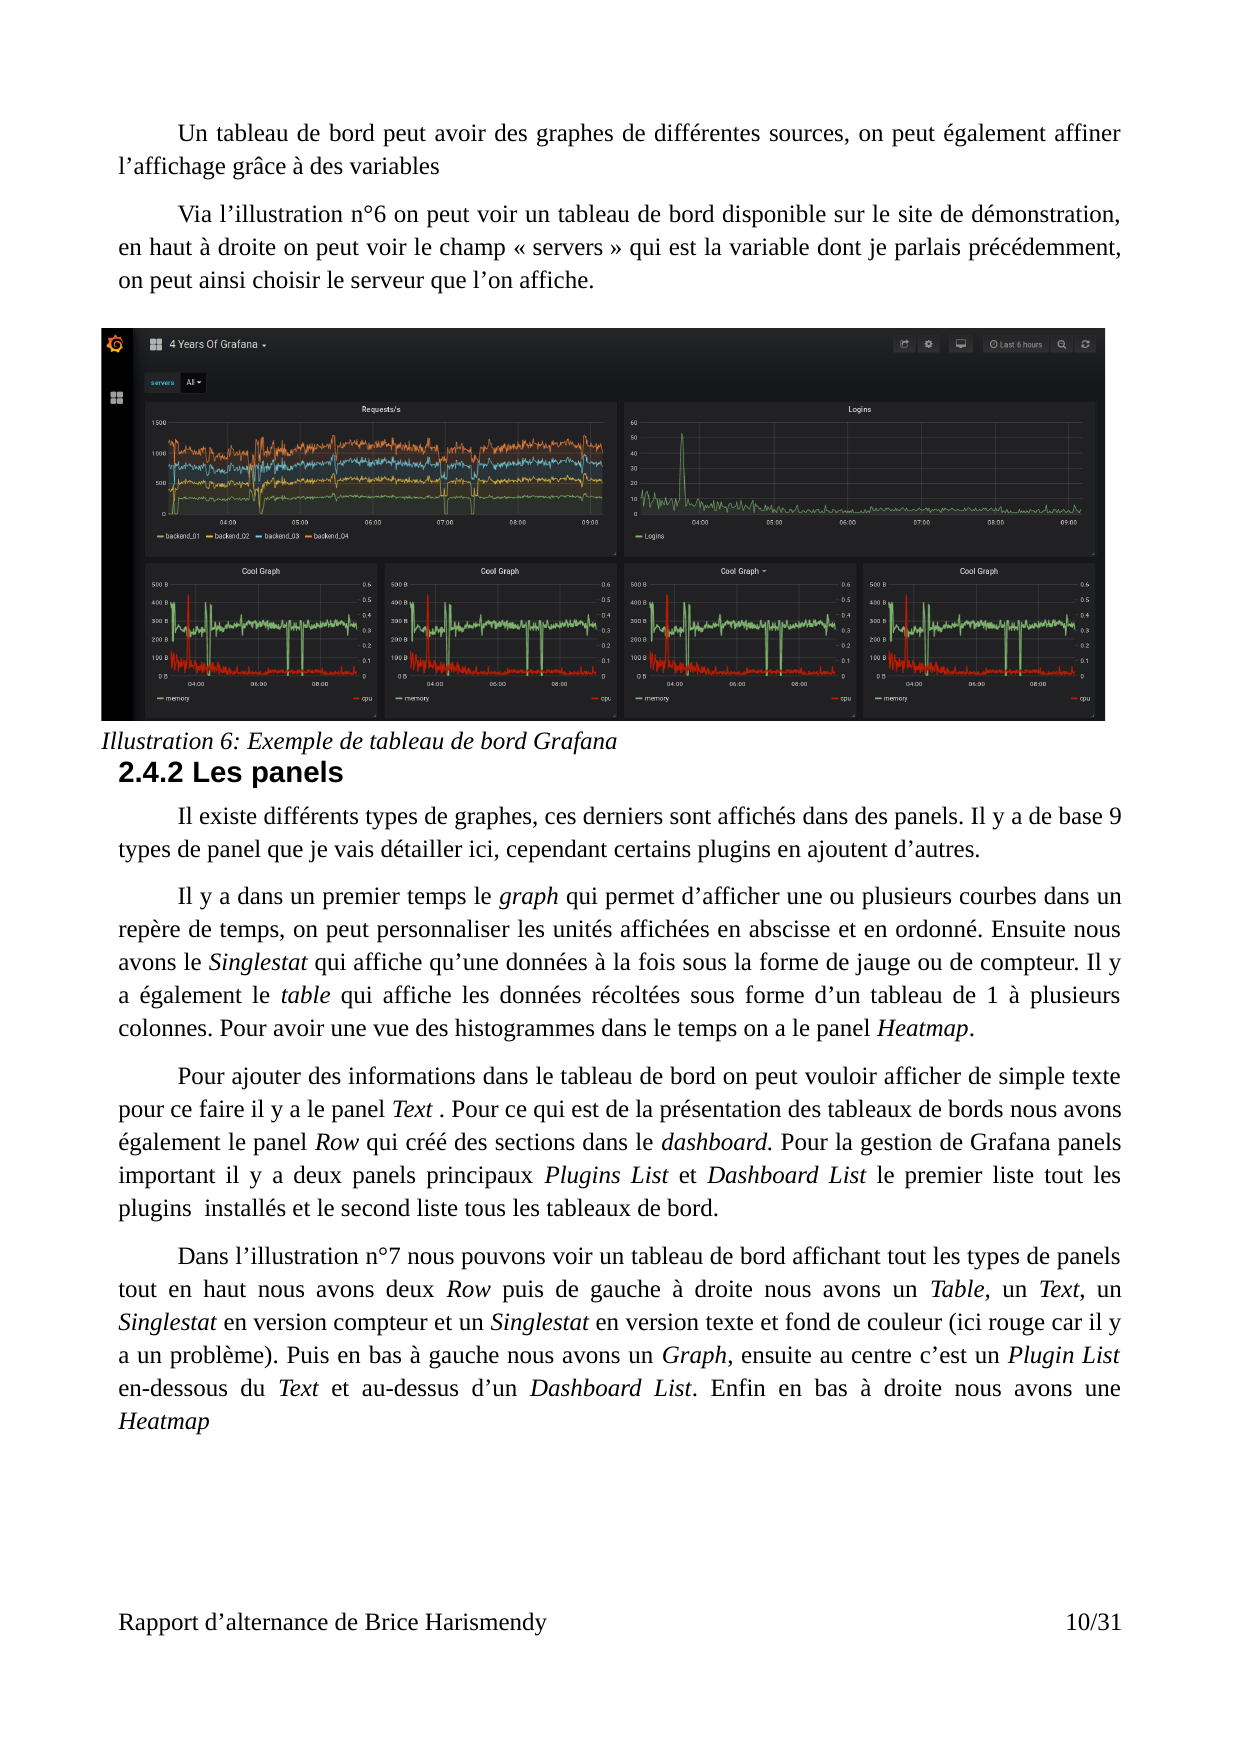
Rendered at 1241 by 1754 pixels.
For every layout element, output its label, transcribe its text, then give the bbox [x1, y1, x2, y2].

text Dans l’illustration n°7 nous pouvons voir un tableau de bord affichant tout les types de panels tout en haut nous avons deux Row puis de gauche à droite nous avons un Table, un Text, un Singlestat en version compteur et un Singlestat en version texte et fond de couleur (ici rouge car il y a un problème). Puis en bas à gauche nous avons un Graph, ensuite au centre c’est un Plugin List en-dessous du Text et au-dessus d’un Dashboard List. Enfin en bas à droite nous avons une Heatmap [118, 1241, 1122, 1434]
text Illustration 6: Exemple de tableau de bord Grafana [101, 721, 1105, 754]
subtitle Les panels [101, 316, 1122, 788]
text Un tableau de bord peut avoir des graphes de différentes sources, on peut également affiner l’affichage grâce à des variables [118, 118, 1122, 180]
text Via l’illustration n°6 on peut voir un tableau de bord disponible sur le site de démonstration, en haut à droite on peut voir le champ « servers » qui est la variable dont je parlais précédemment, on peut ainsi choisir le serveur que l’on affiche. [118, 199, 1122, 293]
text Il y a dans un premier temps le graph qui permet d’afficher une ou plusieurs courbes dans un repère de temps, on peut personnaliser les unités affichées en abscisse et en ordonné. Ensuite nous avons le Singlestat qui affiche qu’une données à la fois sous la forme de jauge ou de compteur. Il y a également le table qui affiche les données récoltées sous forme d’un tableau de 1 à plusieurs colonnes. Pour avoir une vue des histogrammes dans le temps on a le panel Heatmap. [118, 881, 1122, 1042]
picture [101, 328, 1106, 721]
text Pour ajouter des informations dans le tableau de bord on peut vouloir afficher de simple texte pour ce faire il y a le panel Text . Pour ce qui est de la présentation des tableaux de bords nous avons également le panel Row qui créé des sections dans le dashboard. Pour la gestion de Grafana panels important il y a deux panels principaux Plugins List et Dashboard List le premier liste tout les plugins installés et le second liste tous les tableaux de bord. [118, 1061, 1122, 1222]
text Il existe différents types de graphes, ces derniers sont affichés dans des panels. Il y a de base 9 types de panel que je vais détailler ici, cependant certains plugins en ajoutent d’autres. [118, 801, 1122, 862]
